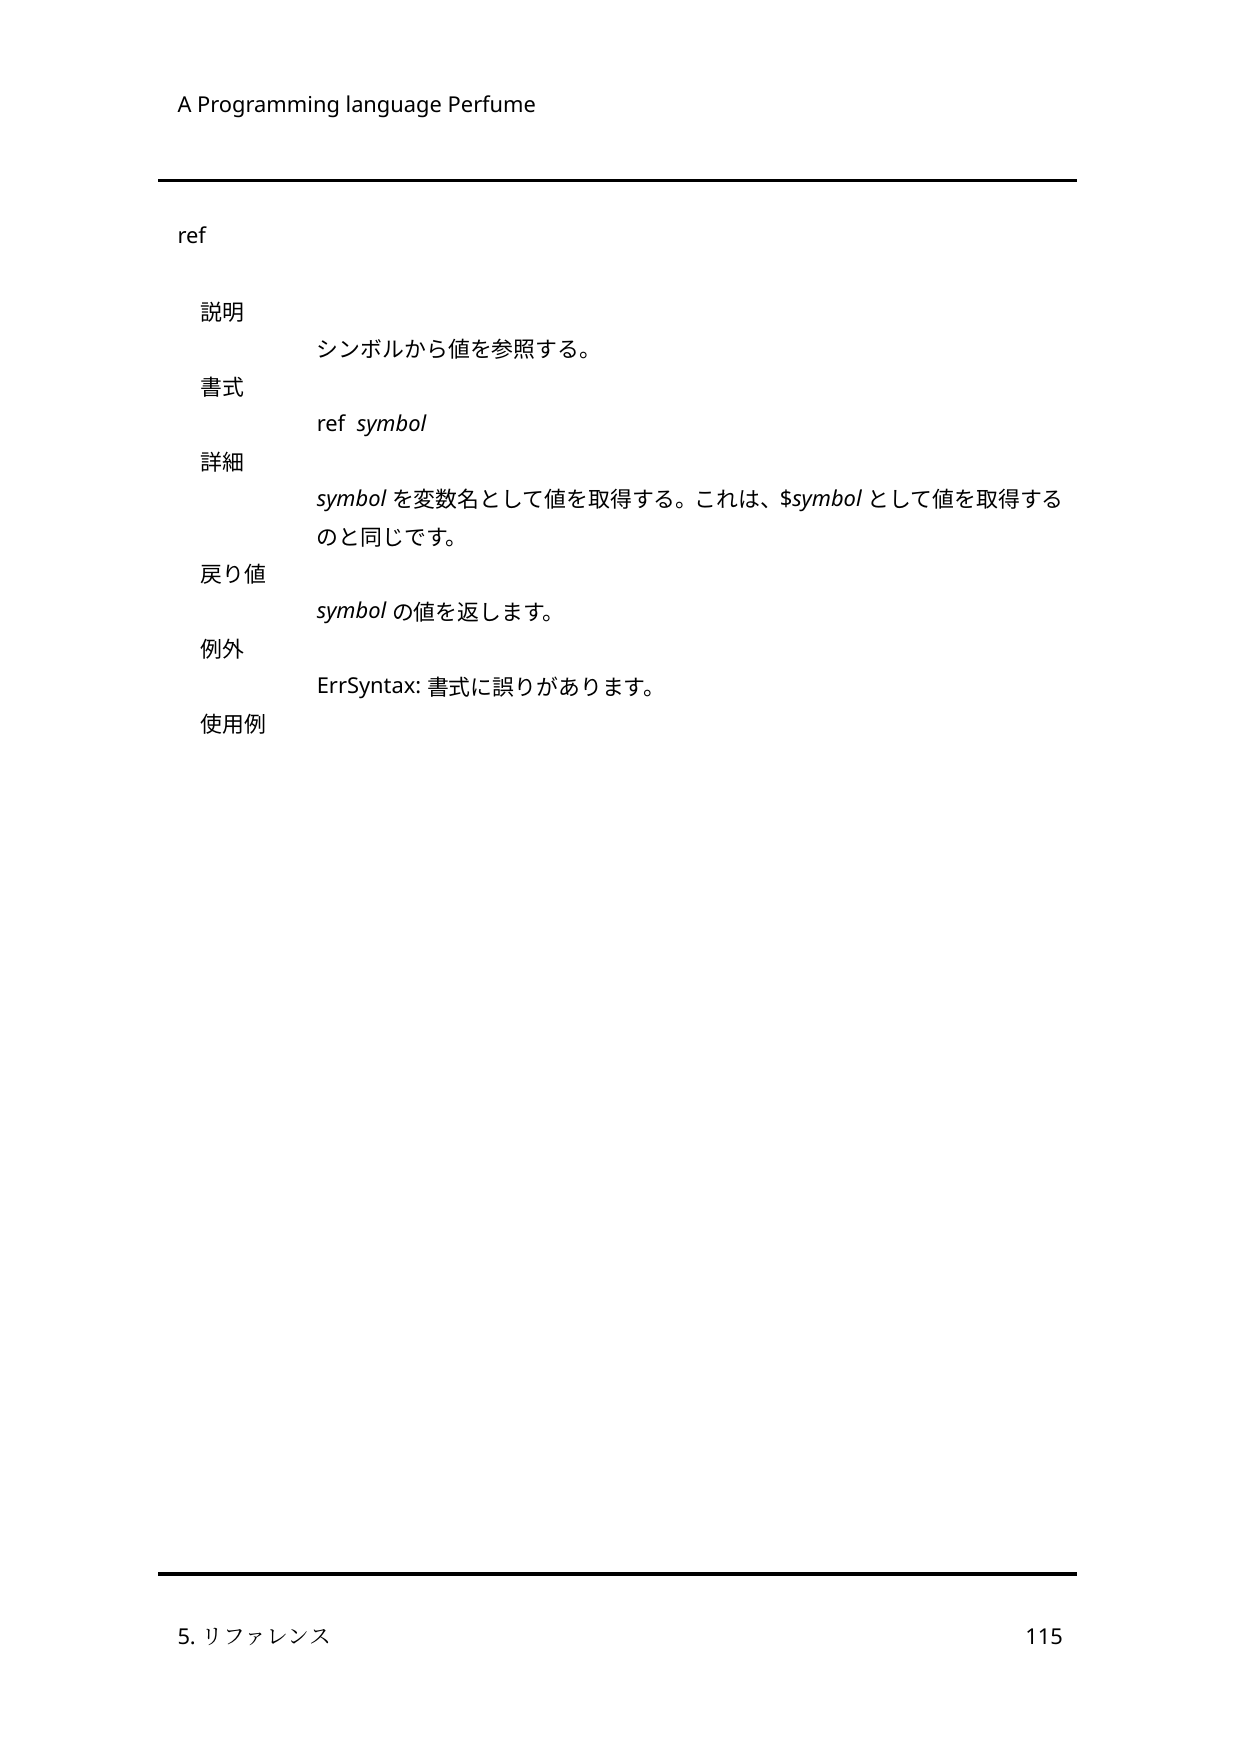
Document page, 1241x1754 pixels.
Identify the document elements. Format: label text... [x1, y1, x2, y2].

table_cell 使用例 [200, 704, 317, 779]
table_cell 例外 [200, 629, 317, 704]
table_header シンボルから値を参照する。 [317, 292, 1063, 367]
table_cell symbol を変数名として値を取得する。これは、$symbol として値を取得するのと同じです。 [317, 442, 1063, 554]
table_cell 戻り値 [200, 554, 317, 629]
table_cell 詳細 [200, 442, 317, 554]
table_header 説明 [200, 292, 317, 367]
table_cell ref symbol [317, 367, 1063, 442]
table_cell 書式 [200, 367, 317, 442]
table_cell symbol の値を返します。 [317, 554, 1063, 629]
table_cell ErrSyntax: 書式に誤りがあります。 [317, 629, 1063, 704]
subtitle ref [177, 217, 1063, 254]
table_cell [317, 704, 1063, 779]
